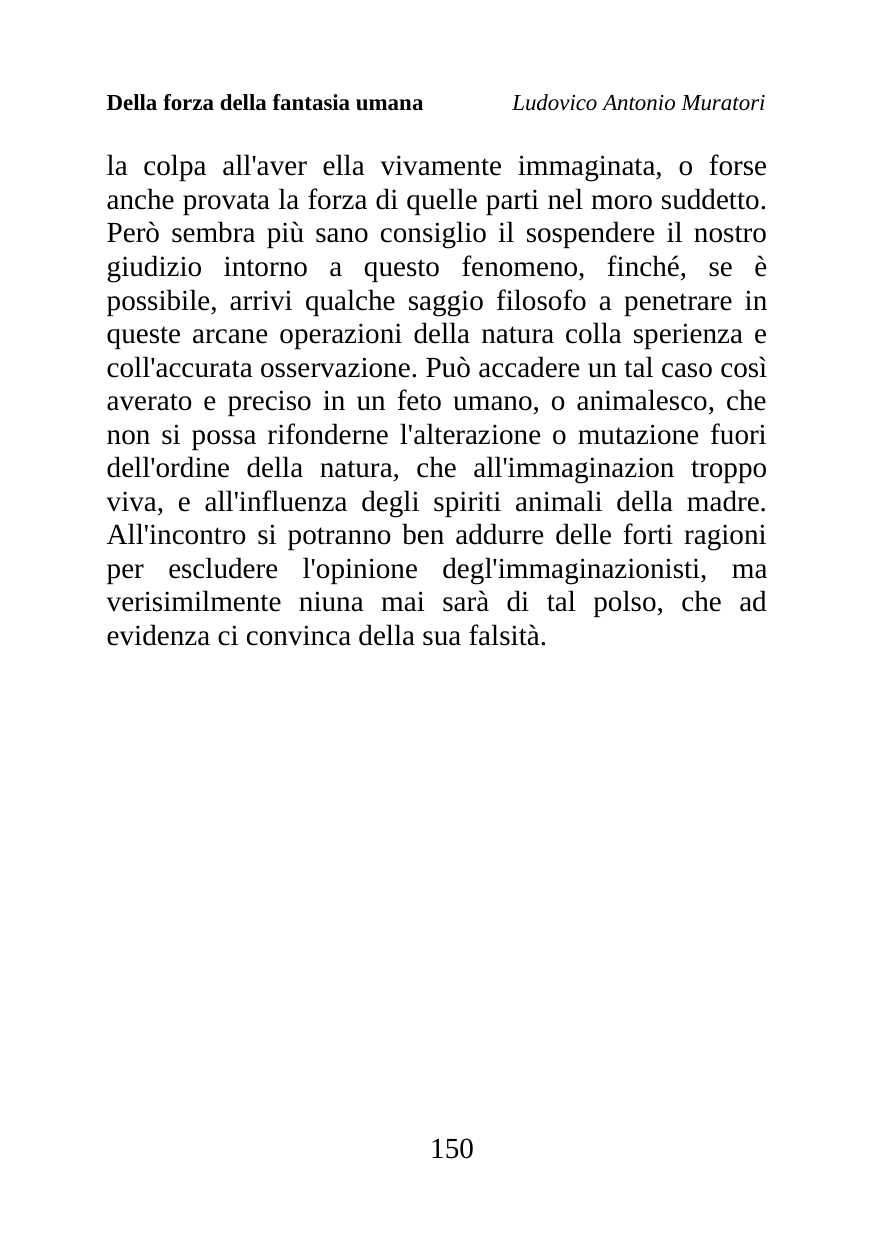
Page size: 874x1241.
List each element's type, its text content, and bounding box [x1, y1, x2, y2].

text la colpa all'aver ella vivamente immaginata, o forse anche provata la forza di quelle parti nel moro suddetto. Però sembra più sano consiglio il sospendere il nostro giudizio intorno a questo fenomeno, finché, se è possibile, arrivi qualche saggio filosofo a penetrare in queste arcane operazioni della natura colla sperienza e coll'accurata osservazione. Può accadere un tal caso così averato e preciso in un feto umano, o animalesco, che non si possa rifonderne l'alterazione o mutazione fuori dell'ordine della natura, che all'immaginazion troppo viva, e all'influenza degli spiriti animali della madre. All'incontro si potranno ben addurre delle forti ragioni per escludere l'opinione degl'immaginazionisti, ma verisimilmente niuna mai sarà di tal polso, che ad evidenza ci convinca della sua falsità. [106, 148, 768, 652]
